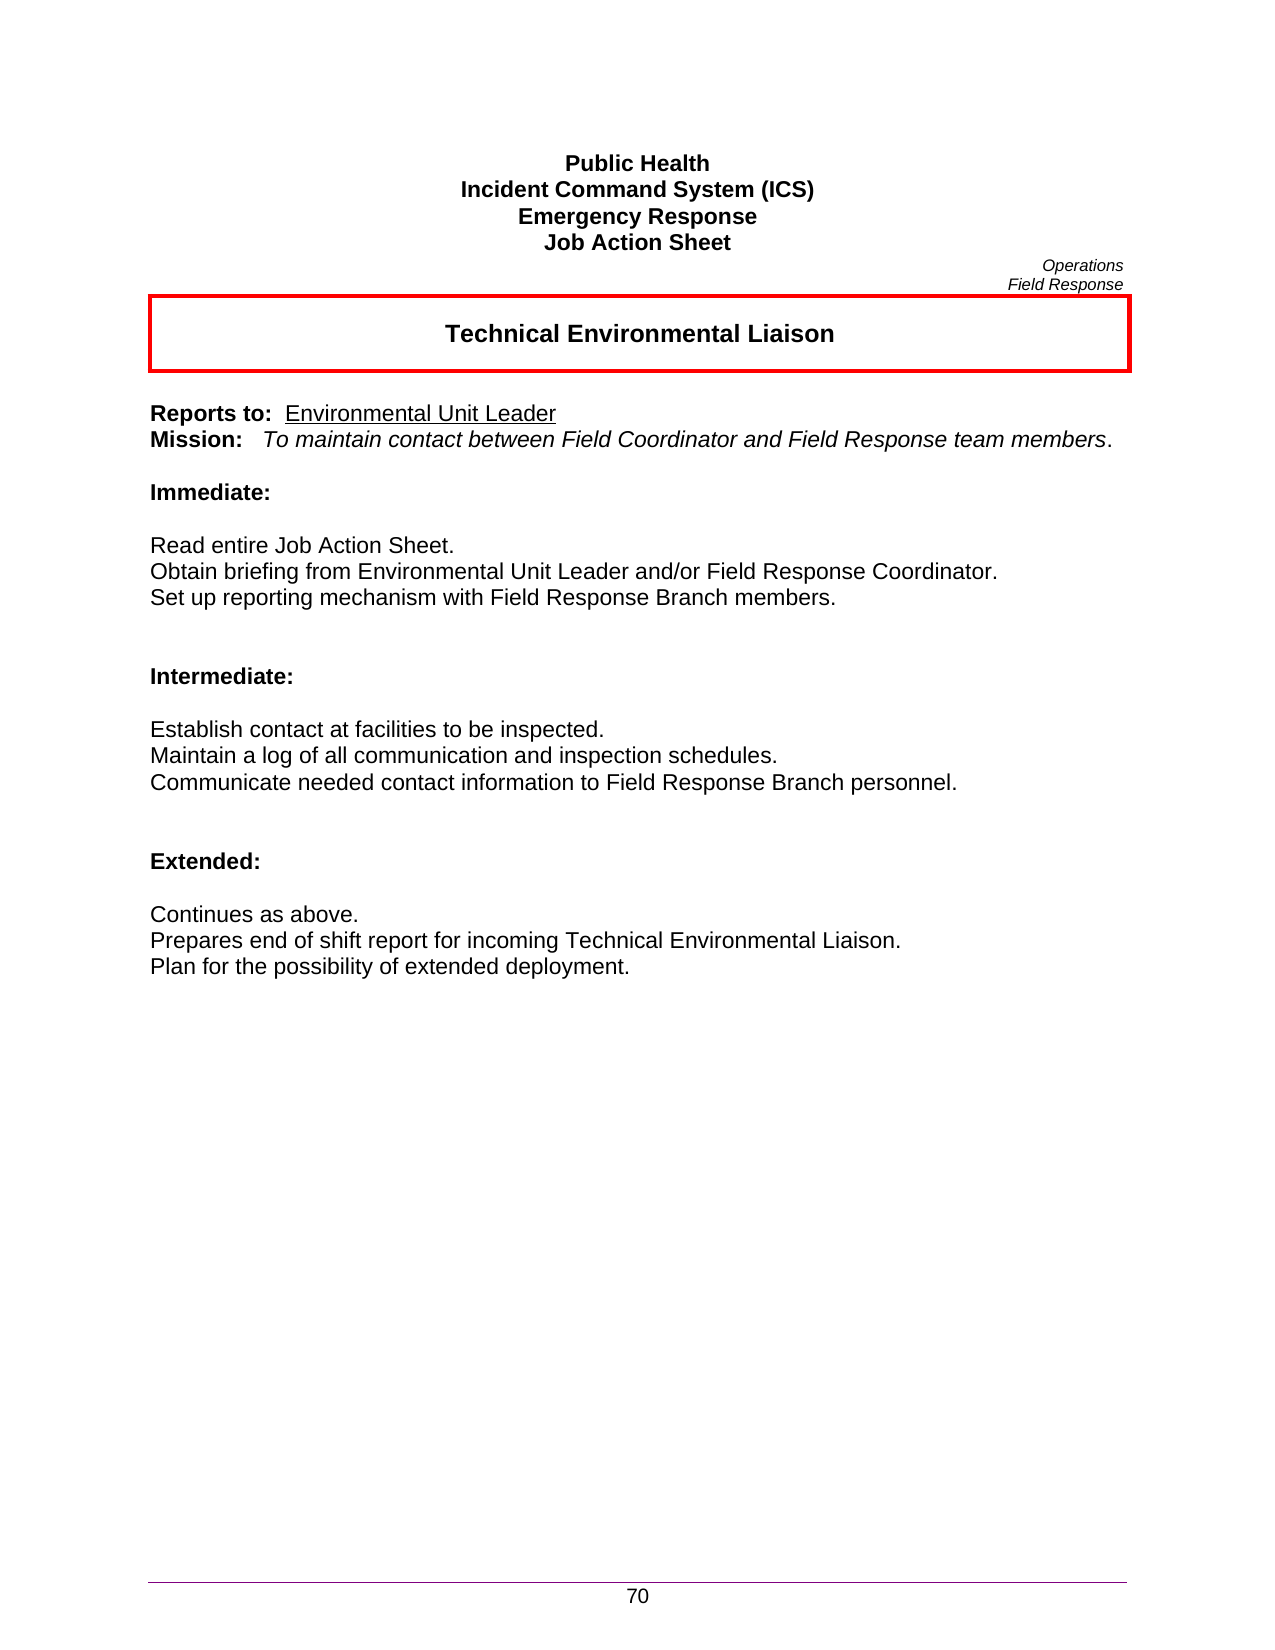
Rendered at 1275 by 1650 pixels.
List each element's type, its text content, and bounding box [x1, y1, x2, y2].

subtitle Maintain a log of all communication and inspection schedules. [150, 742, 1125, 769]
text Emergency Response [150, 203, 1125, 229]
text Public Health [150, 150, 1125, 176]
subtitle Communicate needed contact information to Field Response Branch personnel. [150, 769, 1125, 795]
subtitle Set up reporting mechanism with Field Response Branch members. [150, 584, 1125, 611]
subtitle Plan for the possibility of extended deployment. [150, 953, 1125, 979]
subtitle Obtain briefing from Environmental Unit Leader and/or Field Response Coordinator. [150, 558, 1125, 584]
text Incident Command System (ICS) [150, 176, 1125, 203]
text Mission: To maintain contact between Field Coordinator and Field Response team members. [150, 426, 1125, 452]
text Reports to: Environmental Unit Leader [150, 400, 1125, 426]
text Immediate: [150, 479, 1125, 505]
subtitle Prepares end of shift report for incoming Technical Environmental Liaison. [150, 927, 1125, 953]
text Job Action Sheet [150, 229, 1125, 255]
subtitle Read entire Job Action Sheet. [150, 532, 1125, 558]
text Field Response [150, 274, 1125, 294]
table_header Technical Environmental Liaison [152, 298, 1127, 369]
subtitle Continues as above. [150, 901, 1125, 927]
subtitle Establish contact at facilities to be inspected. [150, 716, 1125, 742]
text Operations [150, 255, 1125, 274]
text Intermediate: [150, 663, 1125, 690]
text Extended: [150, 848, 1125, 874]
